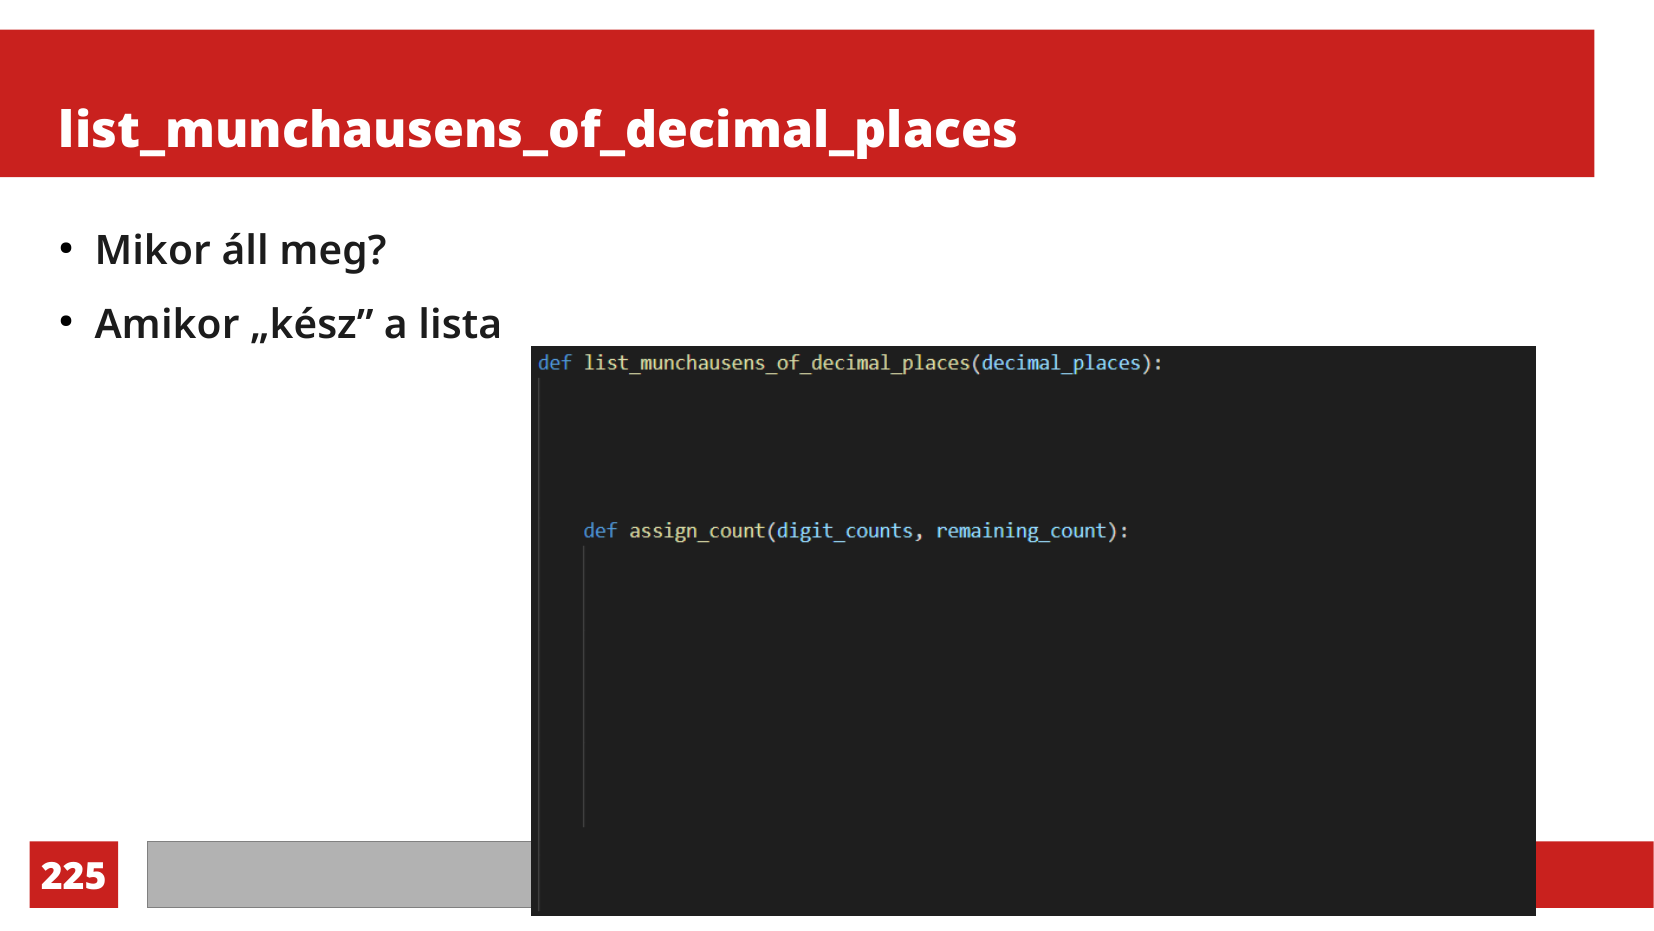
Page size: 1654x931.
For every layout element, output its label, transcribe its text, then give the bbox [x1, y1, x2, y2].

title list_munchausens_of_decimal_places [59, 44, 1595, 163]
picture [531, 346, 1536, 916]
list Mikor áll meg? Amikor „kész” a lista [59, 221, 1565, 739]
